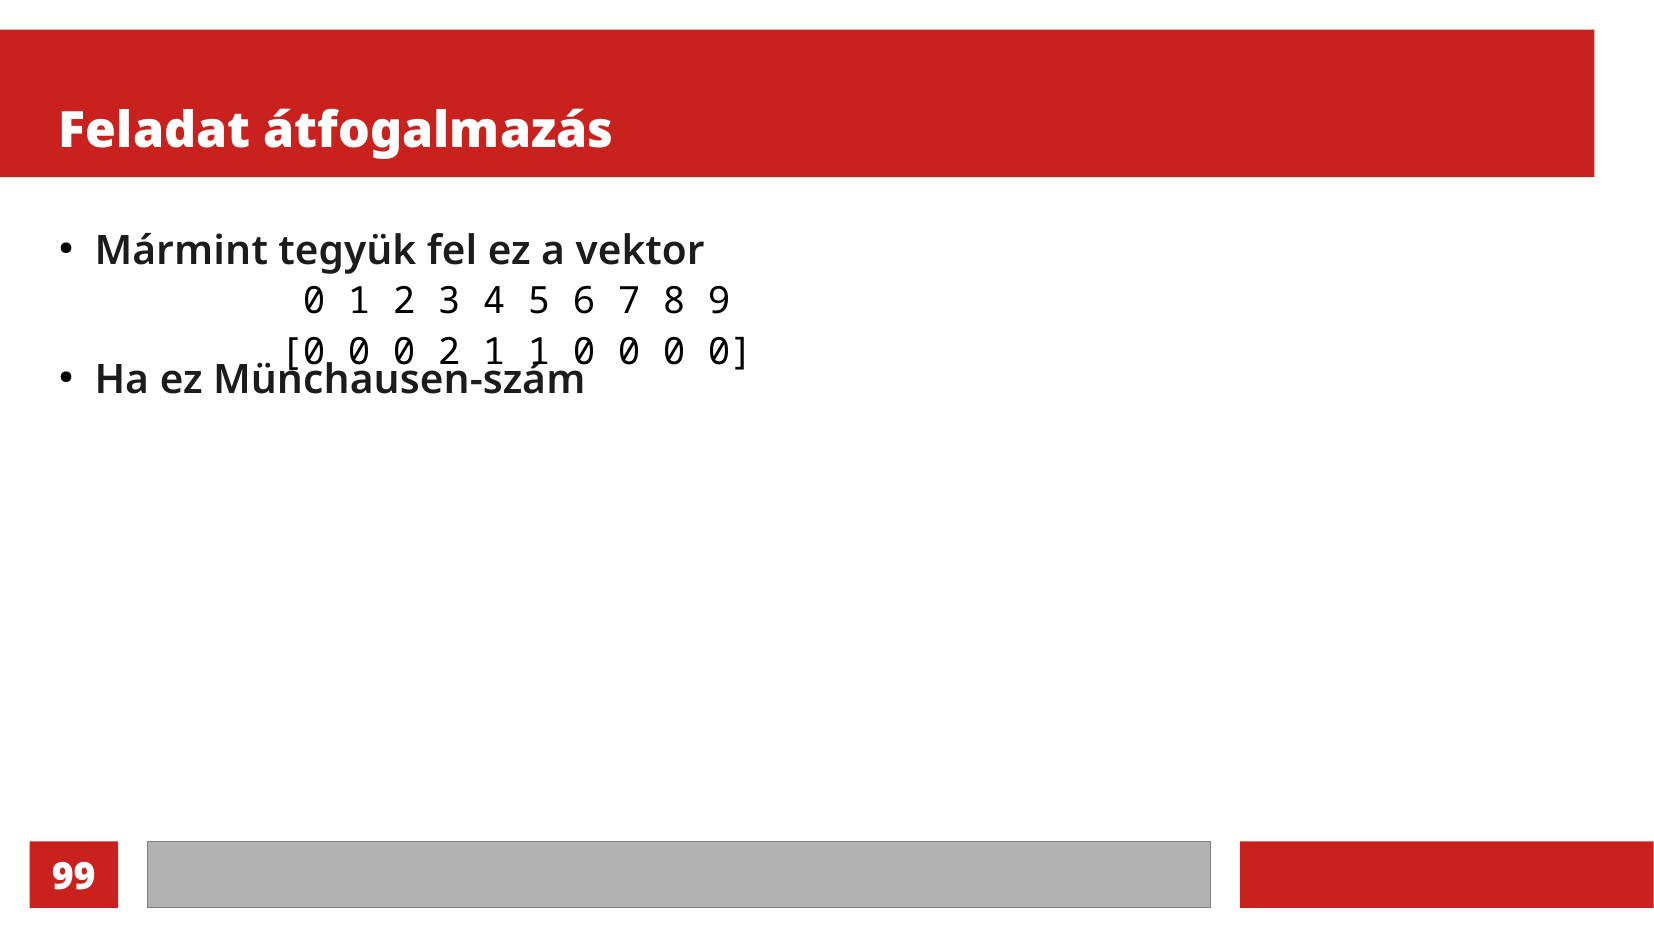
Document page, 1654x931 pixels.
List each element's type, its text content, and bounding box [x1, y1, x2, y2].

list Mármint tegyük fel ez a vektor Ha ez Münchausen-szám [59, 221, 1565, 739]
title Feladat átfogalmazás [59, 44, 1595, 163]
text_box 0 1 2 3 4 5 6 7 8 9 [0 0 0 2 1 1 0 0 0 0] [265, 265, 1241, 356]
